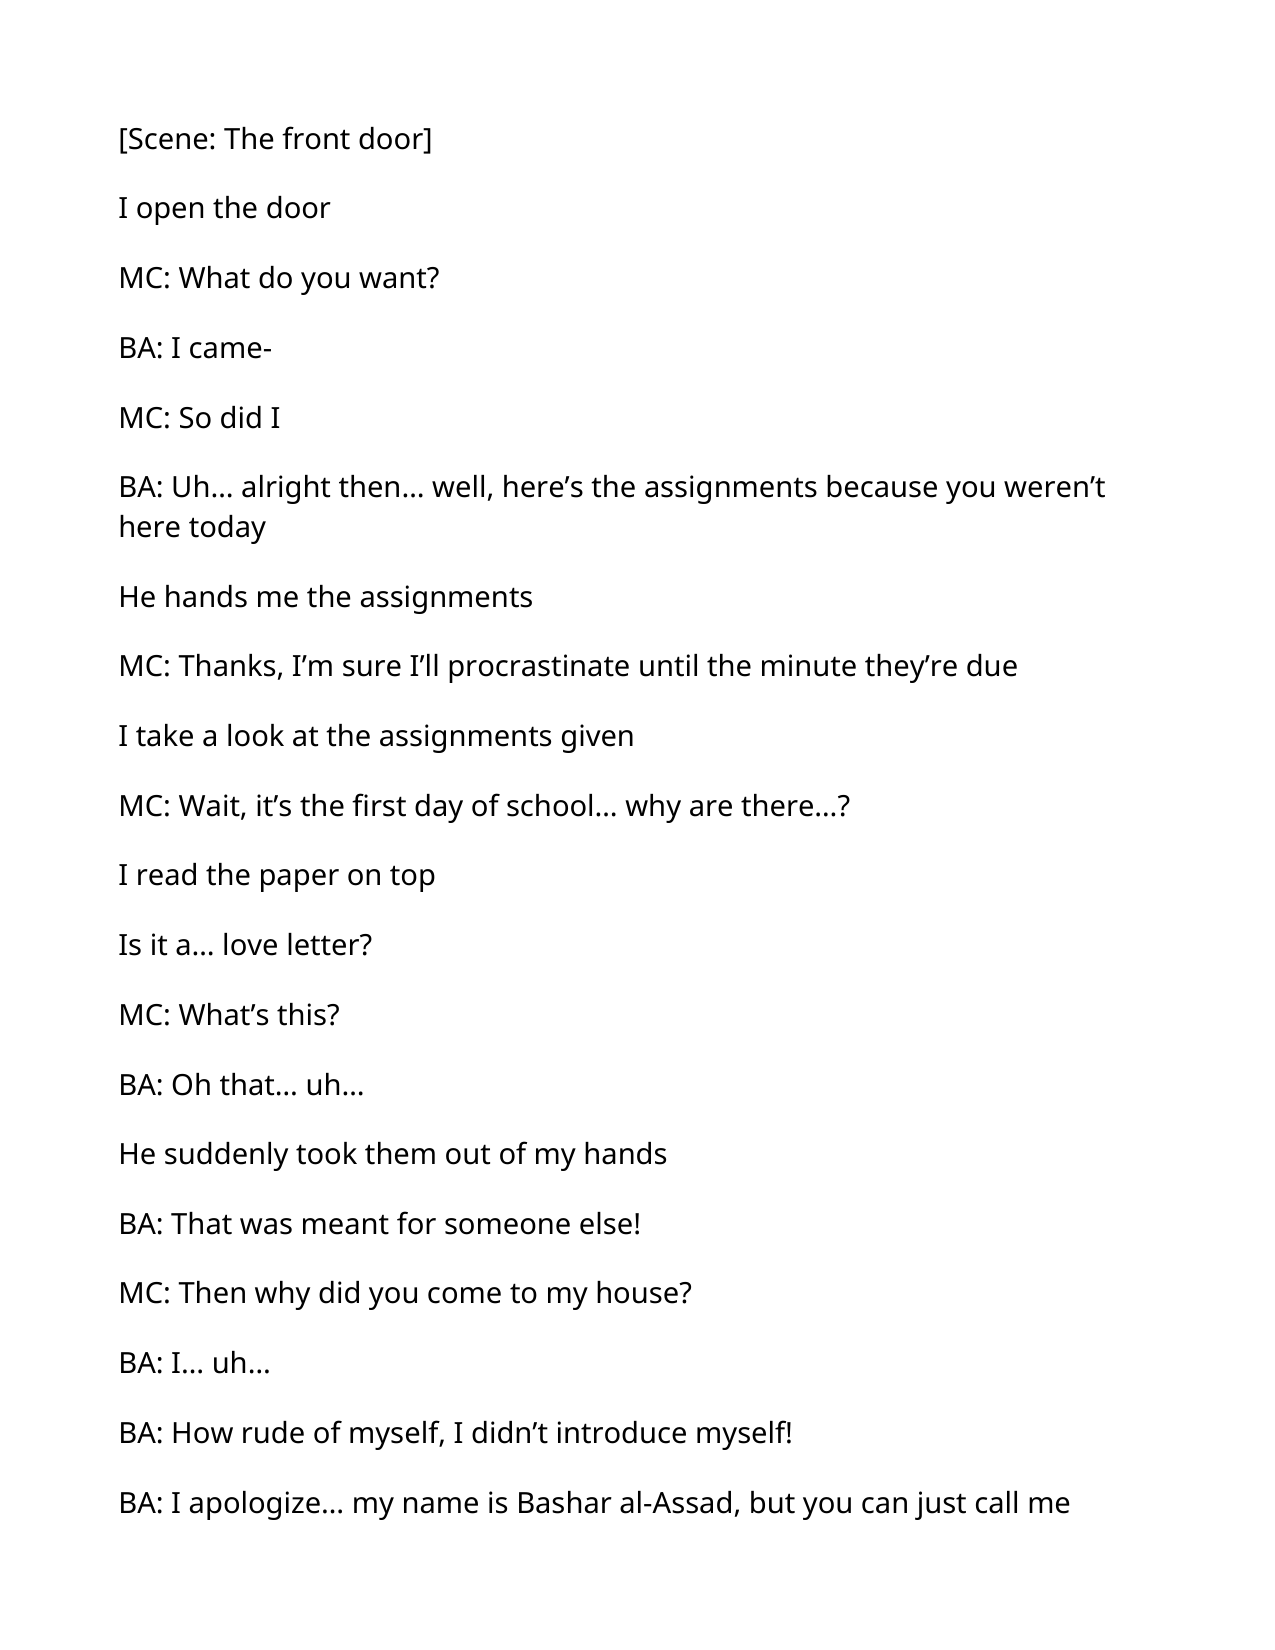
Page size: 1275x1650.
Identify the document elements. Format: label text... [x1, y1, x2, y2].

text Is it a… love letter? [118, 924, 1157, 964]
text BA: Uh… alright then… well, here’s the assignments because you weren’t here today [118, 467, 1157, 546]
text MC: Wait, it’s the first day of school… why are there…? [118, 785, 1157, 825]
text MC: Thanks, I’m sure I’ll procrastinate until the minute they’re due [118, 646, 1157, 685]
text BA: I came- [118, 327, 1157, 367]
text MC: What do you want? [118, 257, 1157, 297]
text I open the door [118, 188, 1157, 227]
text He hands me the assignments [118, 576, 1157, 616]
text BA: How rude of myself, I didn’t introduce myself! [118, 1412, 1157, 1452]
text BA: I apologize… my name is Bashar al-Assad, but you can just call me [118, 1482, 1157, 1522]
text MC: Then why did you come to my house? [118, 1273, 1157, 1312]
text He suddenly took them out of my hands [118, 1133, 1157, 1173]
text MC: What’s this? [118, 994, 1157, 1034]
text I read the paper on top [118, 855, 1157, 894]
text BA: That was meant for someone else! [118, 1203, 1157, 1243]
text MC: So did I [118, 397, 1157, 437]
text BA: Oh that… uh… [118, 1064, 1157, 1103]
text I take a look at the assignments given [118, 715, 1157, 755]
text [Scene: The front door] [118, 118, 1157, 158]
text BA: I… uh… [118, 1342, 1157, 1382]
